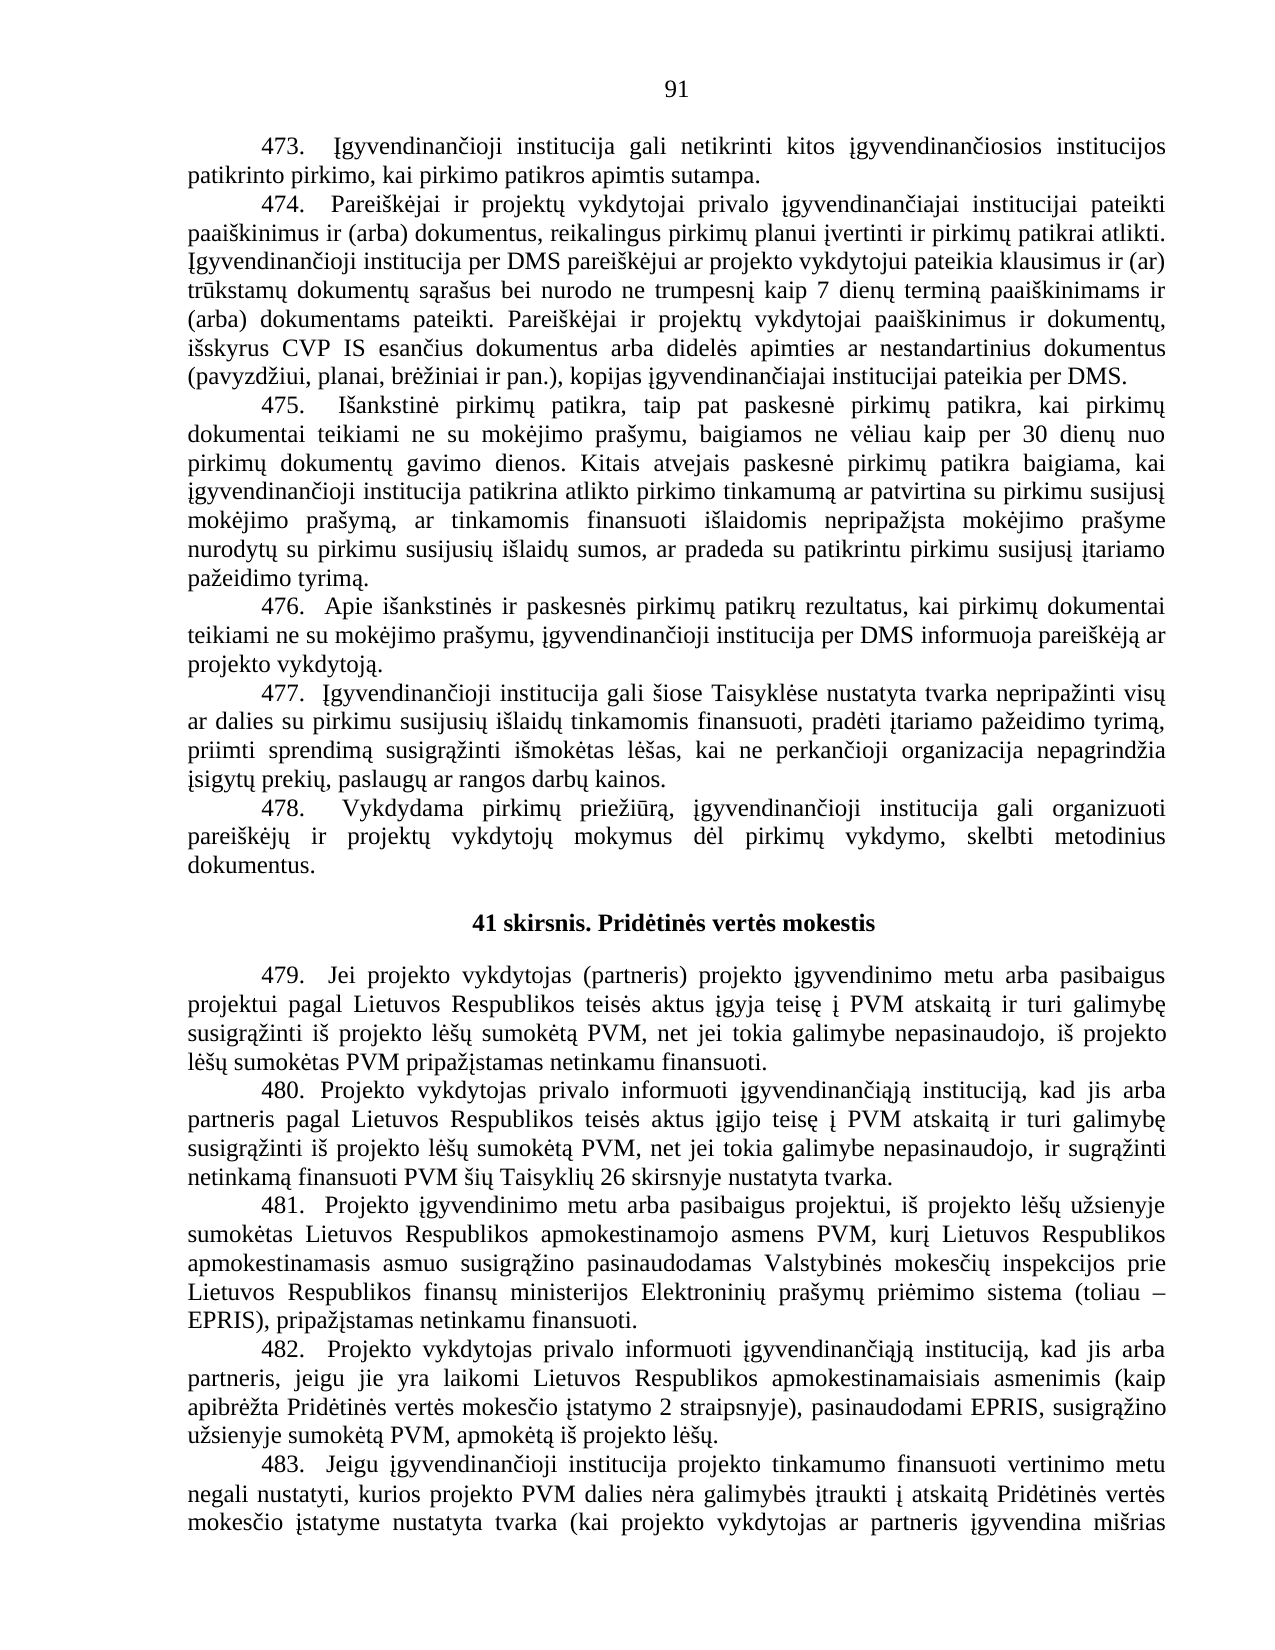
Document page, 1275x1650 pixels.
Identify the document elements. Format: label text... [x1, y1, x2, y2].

text 475. Išankstinė pirkimų patikra, taip pat paskesnė pirkimų patikra, kai pirkimų dokumentai teikiami ne su mokėjimo prašymu, baigiamos ne vėliau kaip per 30 dienų nuo pirkimų dokumentų gavimo dienos. Kitais atvejais paskesnė pirkimų patikra baigiama, kai įgyvendinančioji institucija patikrina atlikto pirkimo tinkamumą ar patvirtina su pirkimu susijusį mokėjimo prašymą, ar tinkamomis finansuoti išlaidomis nepripažįsta mokėjimo prašyme nurodytų su pirkimu susijusių išlaidų sumos, ar pradeda su patikrintu pirkimu susijusį įtariamo pažeidimo tyrimą. [187, 390, 1167, 591]
text 473. Įgyvendinančioji institucija gali netikrinti kitos įgyvendinančiosios institucijos patikrinto pirkimo, kai pirkimo patikros apimtis sutampa. [187, 131, 1167, 189]
text 482. Projekto vykdytojas privalo informuoti įgyvendinančiąją instituciją, kad jis arba partneris, jeigu jie yra laikomi Lietuvos Respublikos apmokestinamaisiais asmenimis (kaip apibrėžta Pridėtinės vertės mokesčio įstatymo 2 straipsnyje), pasinaudodami EPRIS, susigrąžino užsienyje sumokėtą PVM, apmokėtą iš projekto lėšų. [187, 1334, 1167, 1449]
text 476. Apie išankstinės ir paskesnės pirkimų patikrų rezultatus, kai pirkimų dokumentai teikiami ne su mokėjimo prašymu, įgyvendinančioji institucija per DMS informuoja pareiškėją ar projekto vykdytoją. [187, 591, 1167, 678]
text 480. Projekto vykdytojas privalo informuoti įgyvendinančiąją instituciją, kad jis arba partneris pagal Lietuvos Respublikos teisės aktus įgijo teisę į PVM atskaitą ir turi galimybę susigrąžinti iš projekto lėšų sumokėtą PVM, net jei tokia galimybe nepasinaudojo, ir sugrąžinti netinkamą finansuoti PVM šių Taisyklių 26 skirsnyje nustatyta tvarka. [187, 1075, 1167, 1190]
text 479. Jei projekto vykdytojas (partneris) projekto įgyvendinimo metu arba pasibaigus projektui pagal Lietuvos Respublikos teisės aktus įgyja teisę į PVM atskaitą ir turi galimybę susigrąžinti iš projekto lėšų sumokėtą PVM, net jei tokia galimybe nepasinaudojo, iš projekto lėšų sumokėtas PVM pripažįstamas netinkamu finansuoti. [187, 960, 1167, 1075]
text 477. Įgyvendinančioji institucija gali šiose Taisyklėse nustatyta tvarka nepripažinti visų ar dalies su pirkimu susijusių išlaidų tinkamomis finansuoti, pradėti įtariamo pažeidimo tyrimą, priimti sprendimą susigrąžinti išmokėtas lėšas, kai ne perkančioji organizacija nepagrindžia įsigytų prekių, paslaugų ar rangos darbų kainos. [187, 678, 1167, 793]
text 474. Pareiškėjai ir projektų vykdytojai privalo įgyvendinančiajai institucijai pateikti paaiškinimus ir (arba) dokumentus, reikalingus pirkimų planui įvertinti ir pirkimų patikrai atlikti. Įgyvendinančioji institucija per DMS pareiškėjui ar projekto vykdytojui pateikia klausimus ir (ar) trūkstamų dokumentų sąrašus bei nurodo ne trumpesnį kaip 7 dienų terminą paaiškinimams ir (arba) dokumentams pateikti. Pareiškėjai ir projektų vykdytojai paaiškinimus ir dokumentų, išskyrus CVP IS esančius dokumentus arba didelės apimties ar nestandartinius dokumentus (pavyzdžiui, planai, brėžiniai ir pan.), kopijas įgyvendinančiajai institucijai pateikia per DMS. [187, 189, 1167, 390]
text 481. Projekto įgyvendinimo metu arba pasibaigus projektui, iš projekto lėšų užsienyje sumokėtas Lietuvos Respublikos apmokestinamojo asmens PVM, kurį Lietuvos Respublikos apmokestinamasis asmuo susigrąžino pasinaudodamas Valstybinės mokesčių inspekcijos prie Lietuvos Respublikos finansų ministerijos Elektroninių prašymų priėmimo sistema (toliau – EPRIS), pripažįstamas netinkamu finansuoti. [187, 1190, 1167, 1334]
text 483. Jeigu įgyvendinančioji institucija projekto tinkamumo finansuoti vertinimo metu negali nustatyti, kurios projekto PVM dalies nėra galimybės įtraukti į atskaitą Pridėtinės vertės mokesčio įstatyme nustatyta tvarka (kai projekto vykdytojas ar partneris įgyvendina mišrias [187, 1449, 1167, 1536]
text 478. Vykdydama pirkimų priežiūrą, įgyvendinančioji institucija gali organizuoti pareiškėjų ir projektų vykdytojų mokymus dėl pirkimų vykdymo, skelbti metodinius dokumentus. [187, 793, 1167, 879]
subtitle 41 skirsnis. Pridėtinės vertės mokestis [246, 908, 1107, 936]
